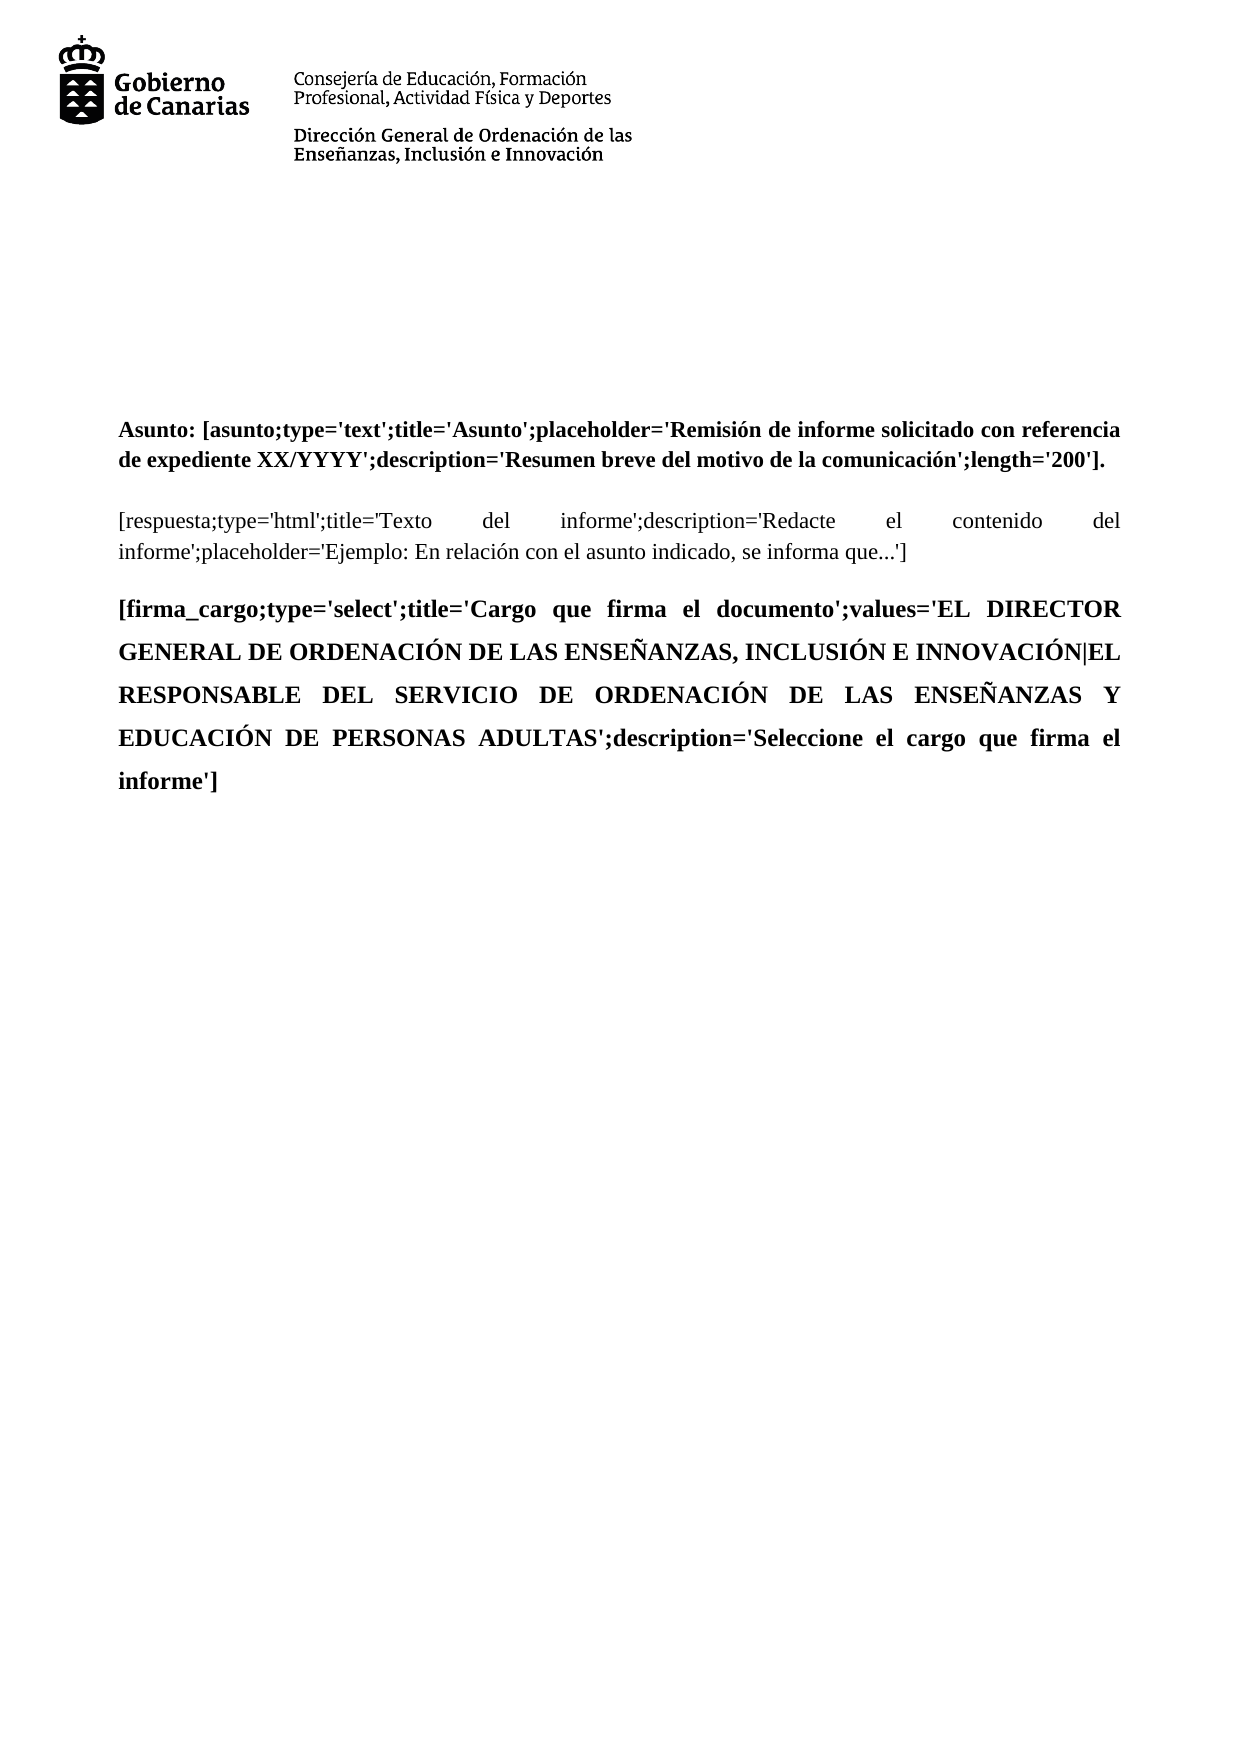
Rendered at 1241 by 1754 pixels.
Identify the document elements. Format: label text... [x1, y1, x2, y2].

text Asunto: [asunto;type='text';title='Asunto';placeholder='Remisión de informe solicitado con referencia de expediente XX/YYYY';description='Resumen breve del motivo de la comunicación';length='200']. [118, 416, 1122, 473]
text [respuesta;type='html';title='Texto del informe';description='Redacte el contenido del informe';placeholder='Ejemplo: En relación con el asunto indicado, se informa que...'] [118, 508, 1122, 564]
picture [58, 35, 632, 164]
text [firma_cargo;type='select';title='Cargo que firma el documento';values='EL DIRECTOR GENERAL DE ORDENACIÓN DE LAS ENSEÑANZAS, INCLUSIÓN E INNOVACIÓN|EL RESPONSABLE DEL SERVICIO DE ORDENACIÓN DE LAS ENSEÑANZAS Y EDUCACIÓN DE PERSONAS ADULTAS';description='Seleccione el cargo que firma el informe'] [118, 594, 1122, 795]
